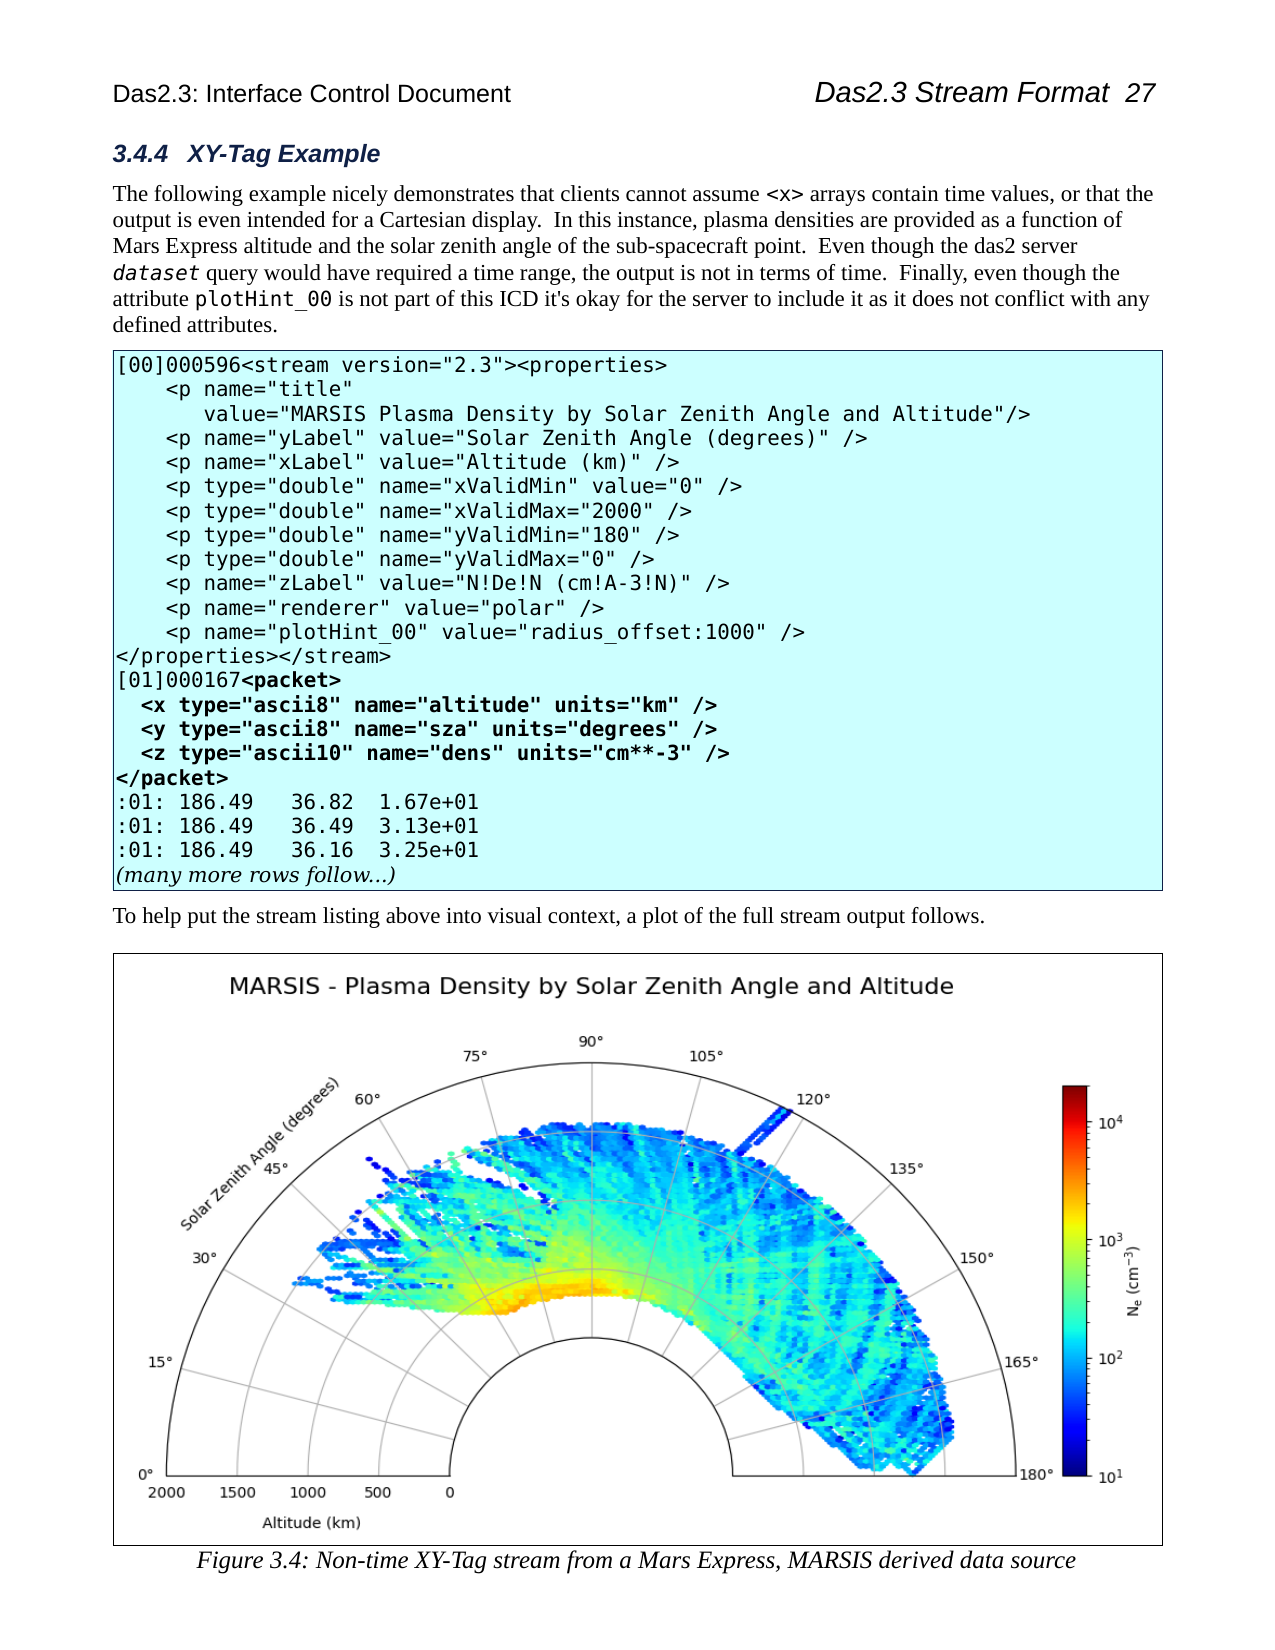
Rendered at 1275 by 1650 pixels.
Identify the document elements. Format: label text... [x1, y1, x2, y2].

text :01: 186.49 36.49 3.13e+01 [114, 811, 1162, 835]
text <p name="title" [114, 374, 1162, 398]
text <p name="plotHint_00" value="radius_offset:1000" /> [114, 617, 1162, 641]
text <p name="zLabel" value="N!De!N (cm!A-3!N)" /> [114, 568, 1162, 593]
text [01]000167<packet> [114, 665, 1162, 690]
text :01: 186.49 36.16 3.25e+01 [114, 835, 1162, 859]
text </properties></stream> [114, 641, 1162, 665]
text <p type="double" name="yValidMin="180" /> [114, 520, 1162, 544]
text <p type="double" name="xValidMax="2000" /> [114, 496, 1162, 520]
text value="MARSIS Plasma Density by Solar Zenith Angle and Altitude"/> [114, 398, 1162, 423]
text The following example nicely demonstrates that clients cannot assume <x> arrays contain time values, or that the output is even intended for a Cartesian display. In this instance, plasma densities are provided as a function of Mars Express altitude and the solar zenith angle of the sub-spacecraft point. Even though the das2 server dataset query would have required a time range, the output is not in terms of time. Finally, even though the attribute plotHint_00 is not part of this ICD it's okay for the server to include it as it does not conflict with any defined attributes. [112, 180, 1162, 338]
text To help put the stream listing above into visual context, a plot of the full stream output follows. [112, 902, 1162, 928]
text Figure 3.4: Non-time XY-Tag stream from a Mars Express, MARSIS derived data source [112, 1546, 1162, 1574]
text <p type="double" name="xValidMin" value="0" /> [114, 471, 1162, 496]
picture [114, 954, 1162, 1545]
text <x type="ascii8" name="altitude" units="km" /> [114, 690, 1162, 714]
text <y type="ascii8" name="sza" units="degrees" /> [114, 714, 1162, 738]
text <z type="ascii10" name="dens" units="cm**-3" /> [114, 738, 1162, 762]
text <p name="renderer" value="polar" /> [114, 593, 1162, 617]
text :01: 186.49 36.82 1.67e+01 [114, 787, 1162, 811]
text <p type="double" name="yValidMax="0" /> [114, 544, 1162, 568]
text <p name="xLabel" value="Altitude (km)" /> [114, 447, 1162, 471]
text (many more rows follow...) [114, 859, 1162, 890]
subtitle XY-Tag Example [112, 138, 1162, 167]
text <p name="yLabel" value="Solar Zenith Angle (degrees)" /> [114, 423, 1162, 447]
text </packet> [114, 762, 1162, 787]
text [00]000596<stream version="2.3"><properties> [114, 351, 1162, 374]
